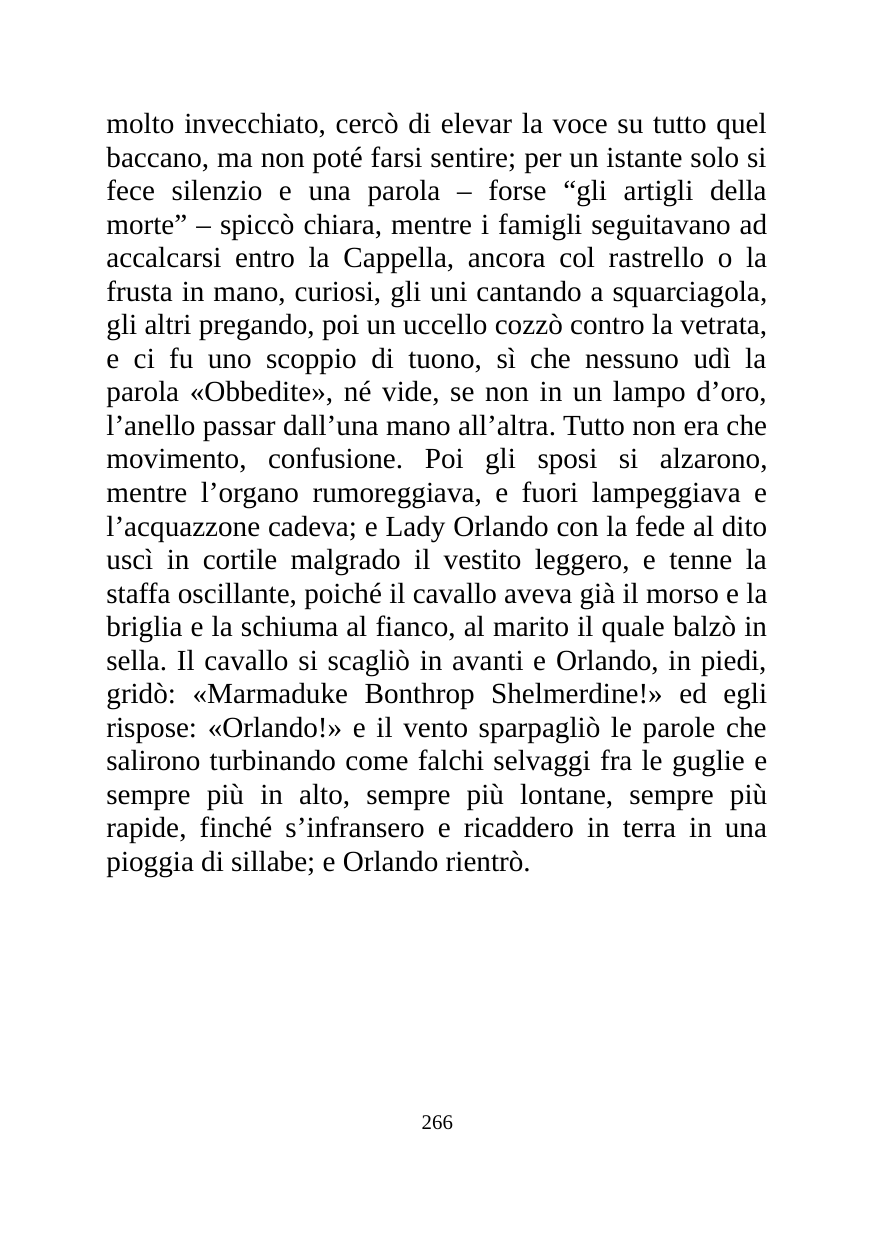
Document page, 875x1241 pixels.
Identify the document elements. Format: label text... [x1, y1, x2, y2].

text molto invecchiato, cercò di elevar la voce su tutto quel baccano, ma non poté farsi sentire; per un istante solo si fece silenzio e una parola – forse “gli artigli della morte” – spiccò chiara, mentre i famigli seguitavano ad accalcarsi entro la Cappella, ancora col rastrello o la frusta in mano, curiosi, gli uni cantando a squarciagola, gli altri pregando, poi un uccello cozzò contro la vetrata, e ci fu uno scoppio di tuono, sì che nessuno udì la parola «Obbedite», né vide, se non in un lampo d’oro, l’anello passar dall’una mano all’altra. Tutto non era che movimento, confusione. Poi gli sposi si alzarono, mentre l’organo rumoreggiava, e fuori lampeggiava e l’acquazzone cadeva; e Lady Orlando con la fede al dito uscì in cortile malgrado il vestito leggero, e tenne la staffa oscillante, poiché il cavallo aveva già il morso e la briglia e la schiuma al fianco, al marito il quale balzò in sella. Il cavallo si scagliò in avanti e Orlando, in piedi, gridò: «Marmaduke Bonthrop Shelmerdine!» ed egli rispose: «Orlando!» e il vento sparpagliò le parole che salirono turbinando come falchi selvaggi fra le guglie e sempre più in alto, sempre più lontane, sempre più rapide, finché s’infransero e ricaddero in terra in una pioggia di sillabe; e Orlando rientrò. [106, 106, 768, 878]
